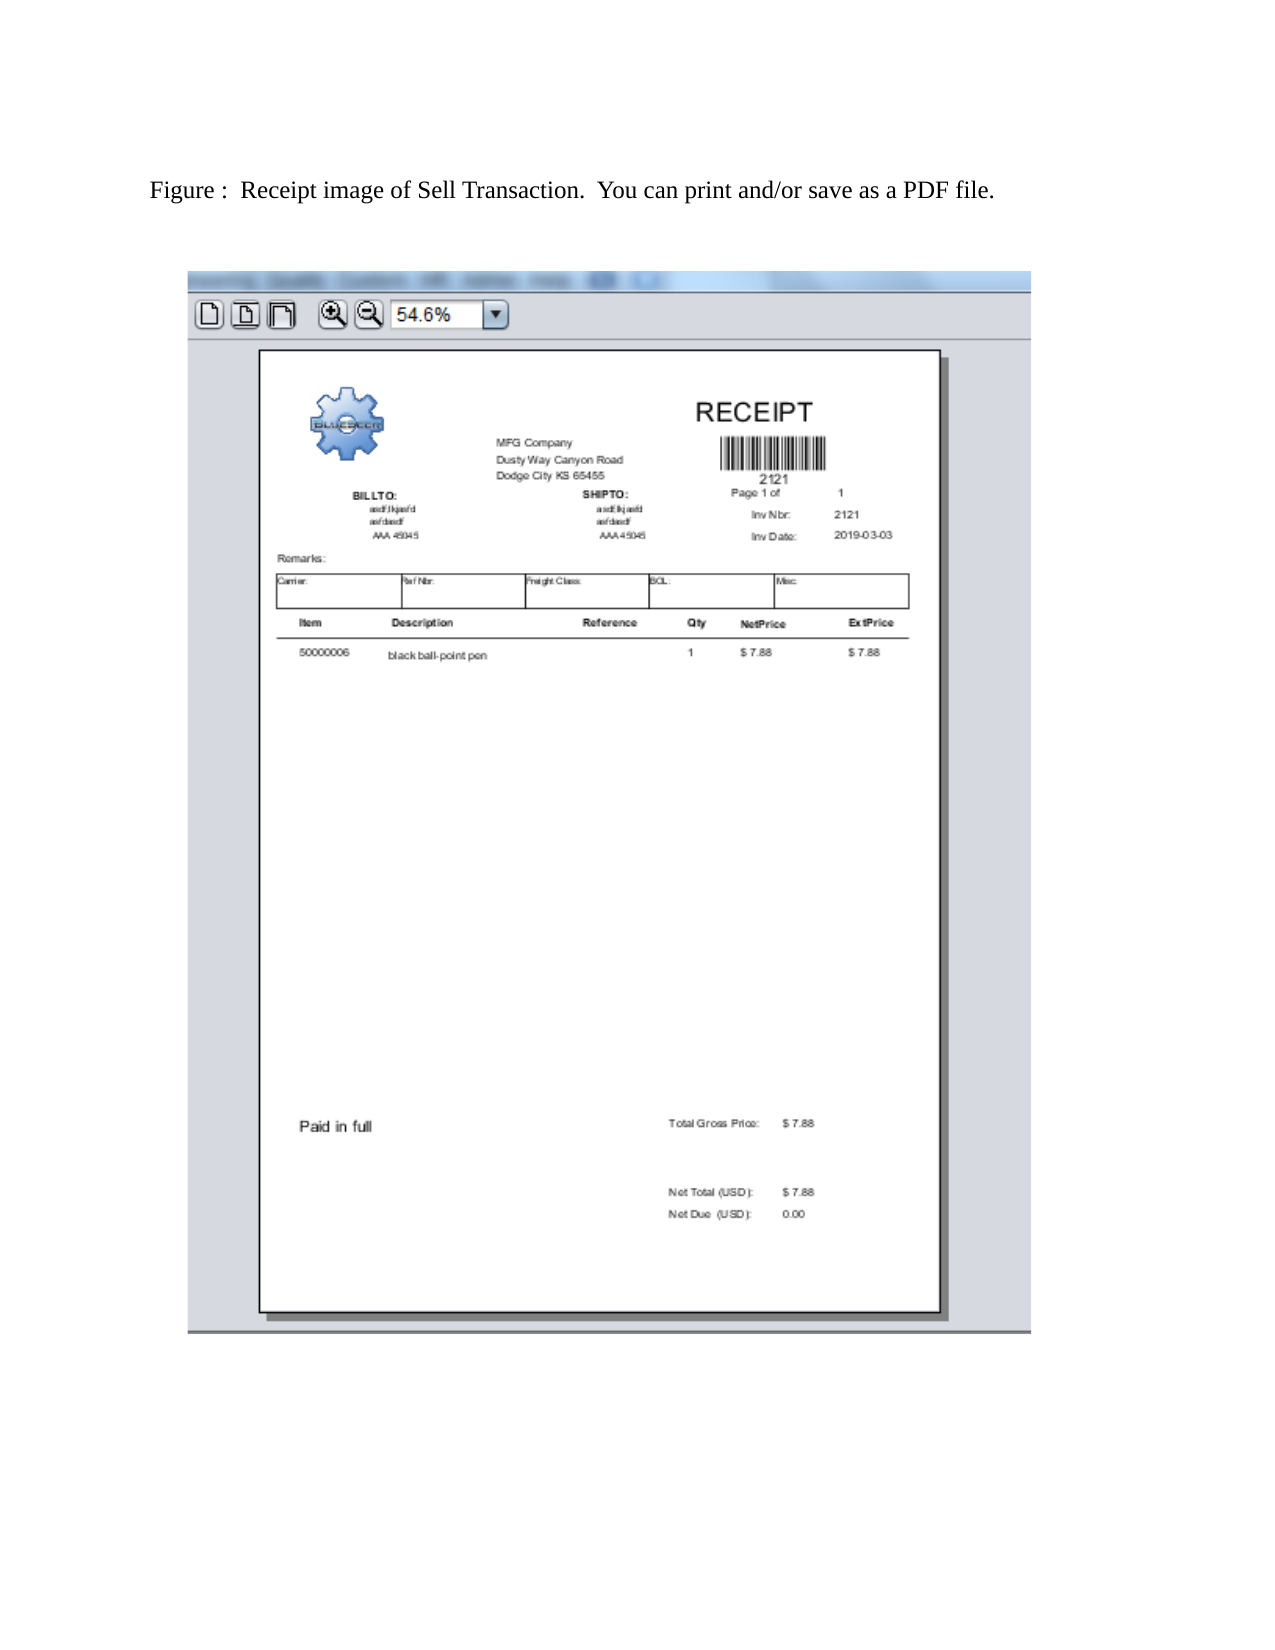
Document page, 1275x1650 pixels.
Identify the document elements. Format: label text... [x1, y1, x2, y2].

text Figure : Receipt image of Sell Transaction. You can print and/or save as a PDF file. [118, 176, 1157, 204]
picture [187, 271, 1032, 1334]
